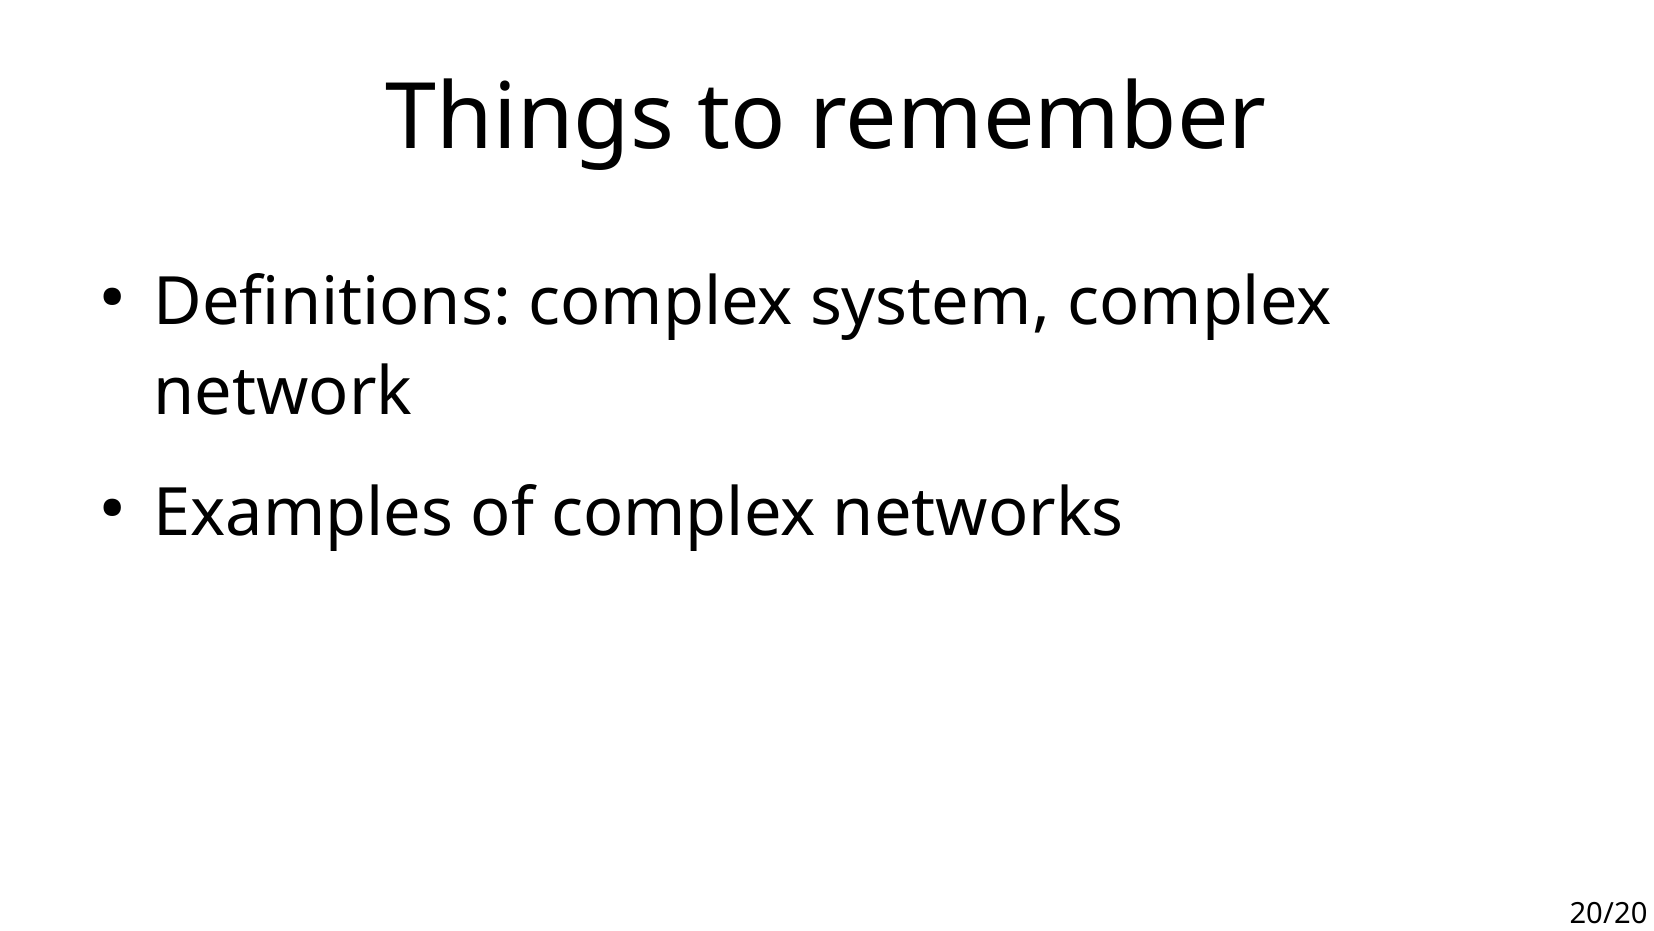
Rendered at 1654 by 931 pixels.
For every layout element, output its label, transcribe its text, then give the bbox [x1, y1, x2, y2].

list Definitions: complex system, complex network Examples of complex networks [82, 253, 1571, 793]
title Things to remember [82, 1, 1571, 226]
